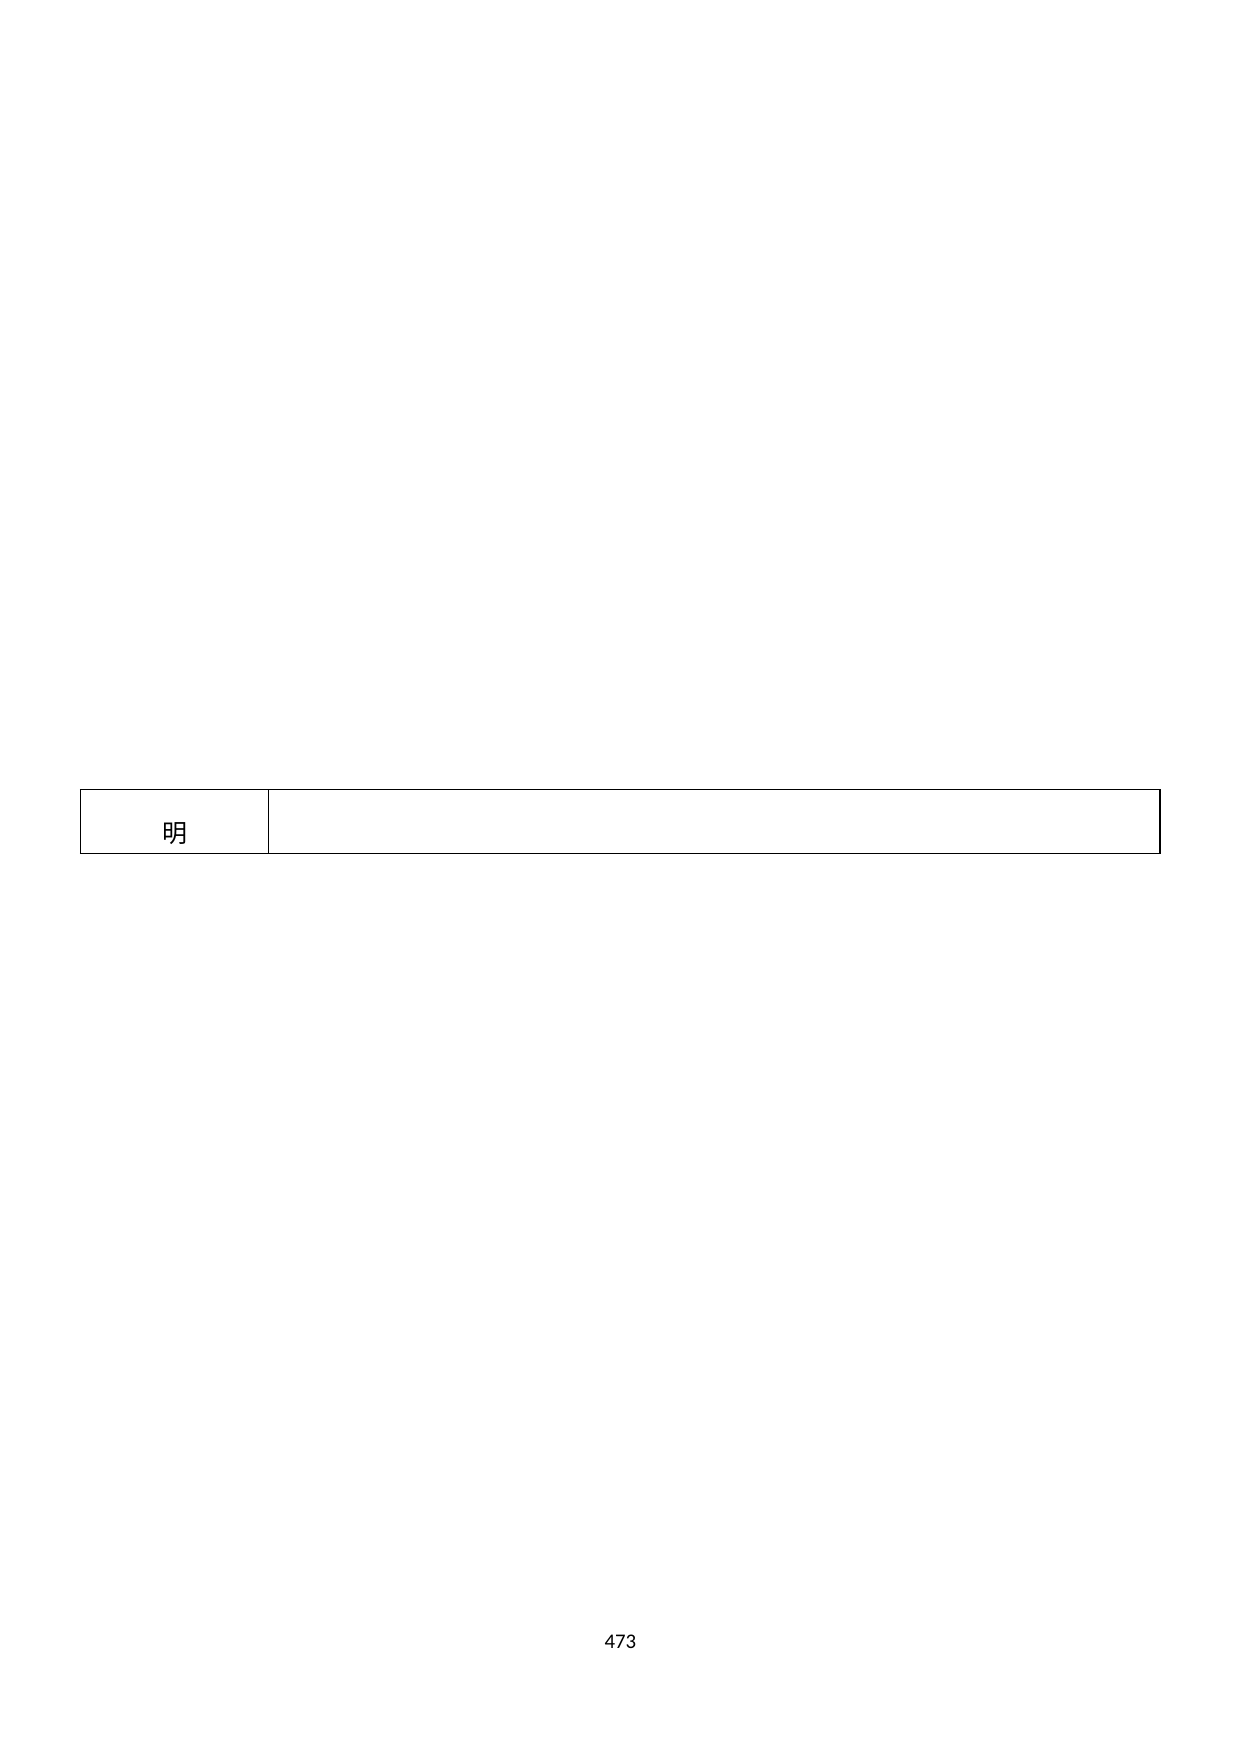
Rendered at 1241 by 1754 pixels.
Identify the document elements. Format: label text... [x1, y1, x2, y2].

table_cell [269, 790, 1159, 853]
table_cell 明 [81, 790, 268, 853]
